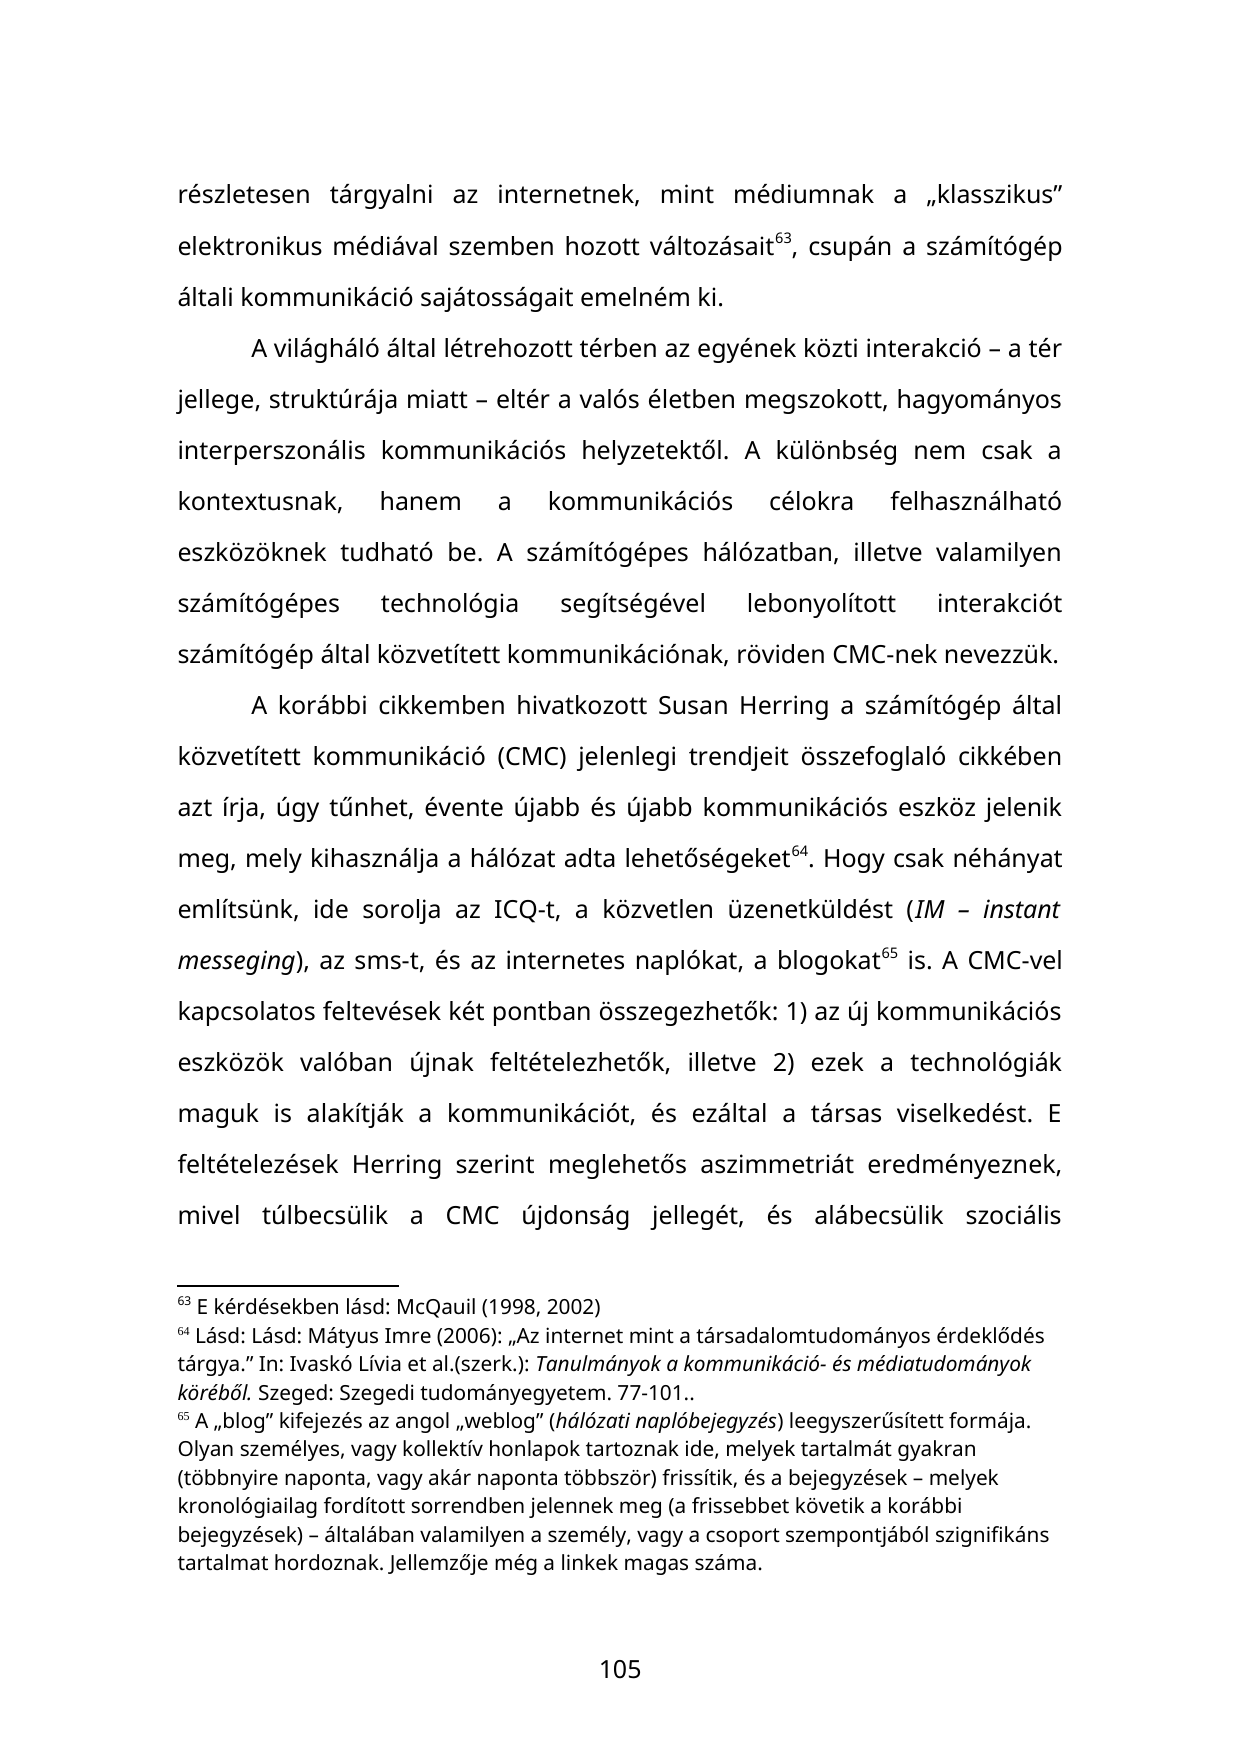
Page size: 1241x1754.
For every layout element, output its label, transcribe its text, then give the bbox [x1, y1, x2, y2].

text részletesen tárgyalni az internetnek, mint médiumnak a „klasszikus” elektronikus médiával szemben hozott változásait, csupán a számítógép általi kommunikáció sajátosságait emelném ki. [177, 177, 1063, 313]
text A „blog” kifejezés az angol „weblog” (hálózati naplóbejegyzés) leegyszerűsített formája. Olyan személyes, vagy kollektív honlapok tartoznak ide, melyek tartalmát gyakran (többnyire naponta, vagy akár naponta többször) frissítik, és a bejegyzések – melyek kronológiailag fordított sorrendben jelennek meg (a frissebbet követik a korábbi bejegyzések) – általában valamilyen a személy, vagy a csoport szempontjából szignifikáns tartalmat hordoznak. Jellemzője még a linkek magas száma. [177, 1406, 1063, 1577]
text A világháló által létrehozott térben az egyének közti interakció – a tér jellege, struktúrája miatt – eltér a valós életben megszokott, hagyományos interperszonális kommunikációs helyzetektől. A különbség nem csak a kontextusnak, hanem a kommunikációs célokra felhasználható eszközöknek tudható be. A számítógépes hálózatban, illetve valamilyen számítógépes technológia segítségével lebonyolított interakciót számítógép által közvetített kommunikációnak, röviden CMC-nek nevezzük. [177, 330, 1063, 671]
text E kérdésekben lásd: McQauil (1998, 2002) [177, 1292, 1063, 1321]
text Lásd: Lásd: Mátyus Imre (2006): „Az internet mint a társadalomtudományos érdeklődés tárgya.” In: Ivaskó Lívia et al.(szerk.): Tanulmányok a kommunikáció- és médiatudományok köréből. Szeged: Szegedi tudományegyetem. 77-101.. [177, 1321, 1063, 1406]
text A korábbi cikkemben hivatkozott Susan Herring a számítógép által közvetített kommunikáció (CMC) jelenlegi trendjeit összefoglaló cikkében azt írja, úgy tűnhet, évente újabb és újabb kommunikációs eszköz jelenik meg, mely kihasználja a hálózat adta lehetőségeket. Hogy csak néhányat említsünk, ide sorolja az ICQ-t, a közvetlen üzenetküldést (IM – instant messeging), az sms-t, és az internetes naplókat, a blogokat is. A CMC-vel kapcsolatos feltevések két pontban összegezhetők: 1) az új kommunikációs eszközök valóban újnak feltételezhetők, illetve 2) ezek a technológiák maguk is alakítják a kommunikációt, és ezáltal a társas viselkedést. E feltételezések Herring szerint meglehetős aszimmetriát eredményeznek, mivel túlbecsülik a CMC újdonság jellegét, és alábecsülik szociális [177, 688, 1063, 1232]
